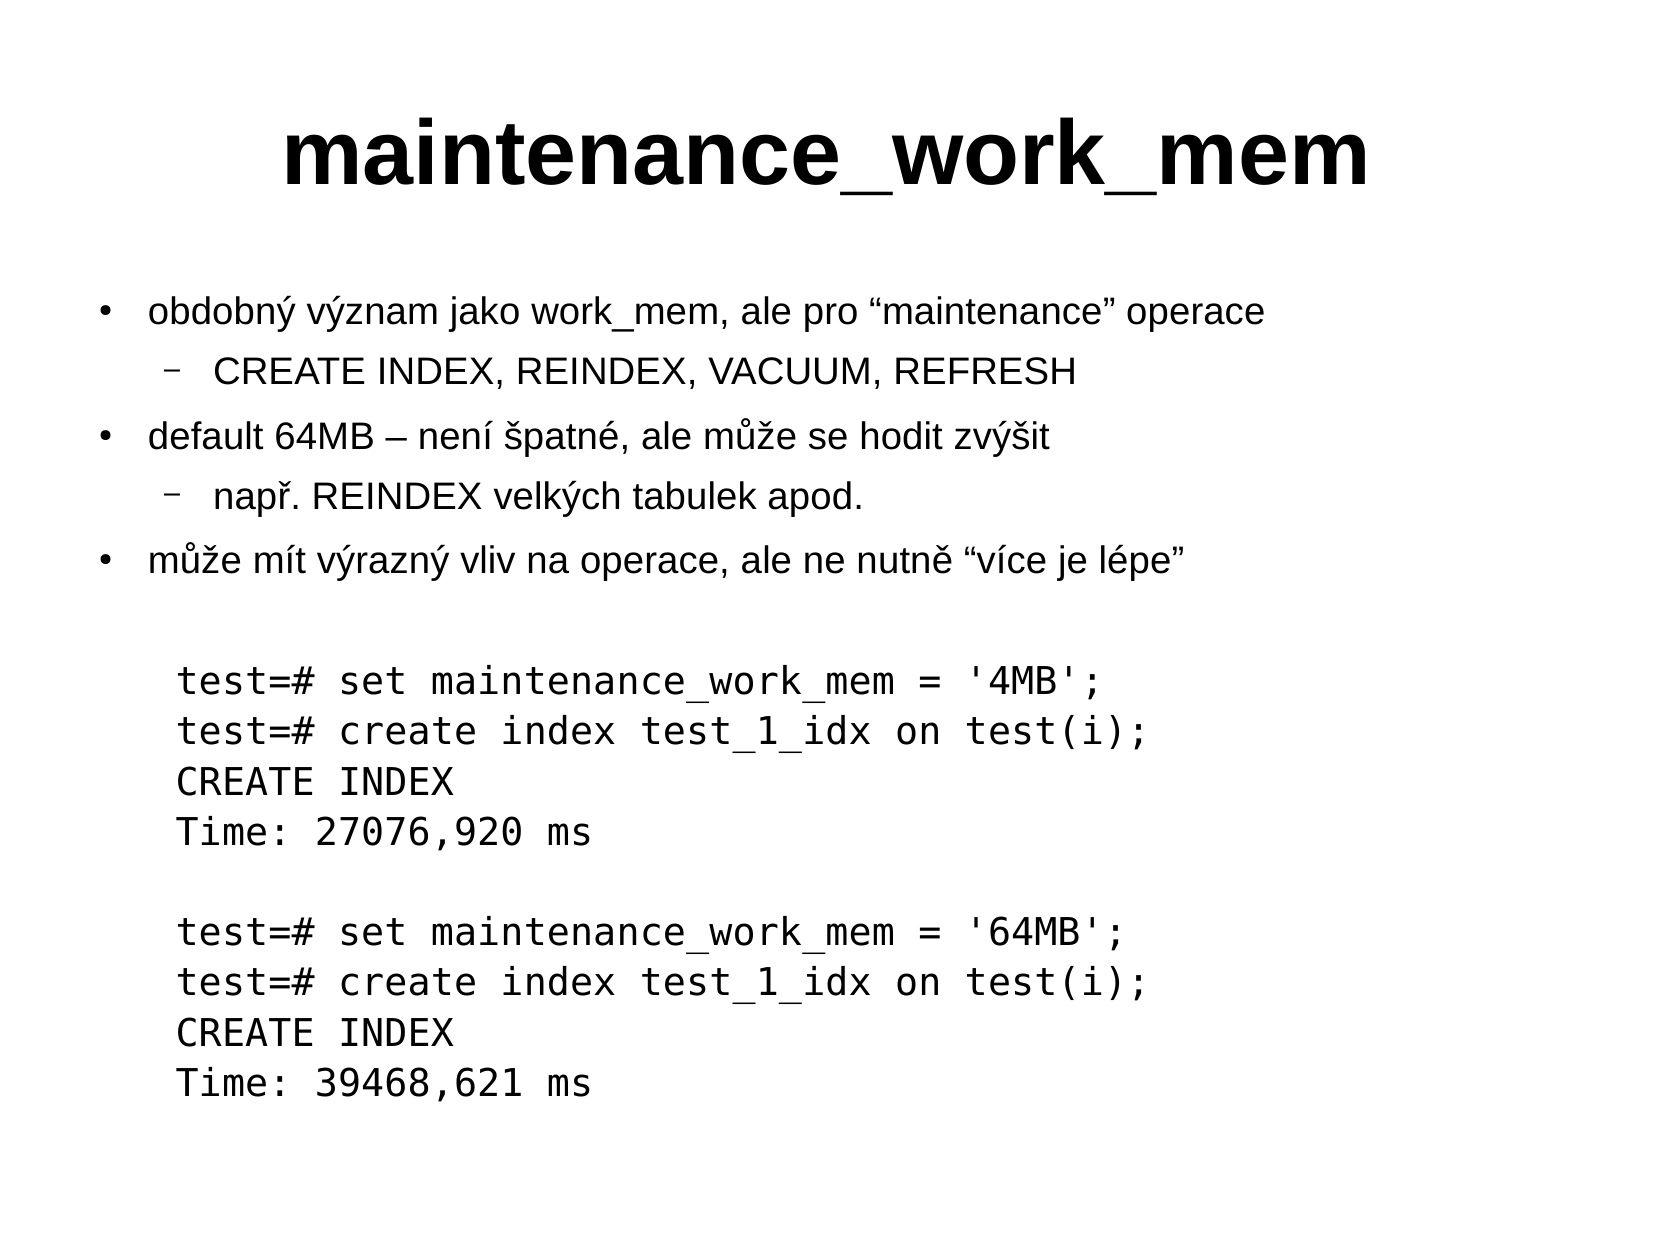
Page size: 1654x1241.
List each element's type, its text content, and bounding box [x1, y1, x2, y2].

list obdobný význam jako work_mem, ale pro “maintenance” operace CREATE INDEX, REINDEX, VACUUM, REFRESH default 64MB – není špatné, ale může se hodit zvýšit např. REINDEX velkých tabulek apod. může mít výrazný vliv na operace, ale ne nutně “více je lépe” test=# set maintenance_work_mem = '4MB'; test=# create index test_1_idx on test(i); CREATE INDEX Time: 27076,920 ms test=# set maintenance_work_mem = '64MB'; test=# create index test_1_idx on test(i); CREATE INDEX Time: 39468,621 ms [82, 290, 1538, 1111]
title maintenance_work_mem [82, 49, 1571, 257]
